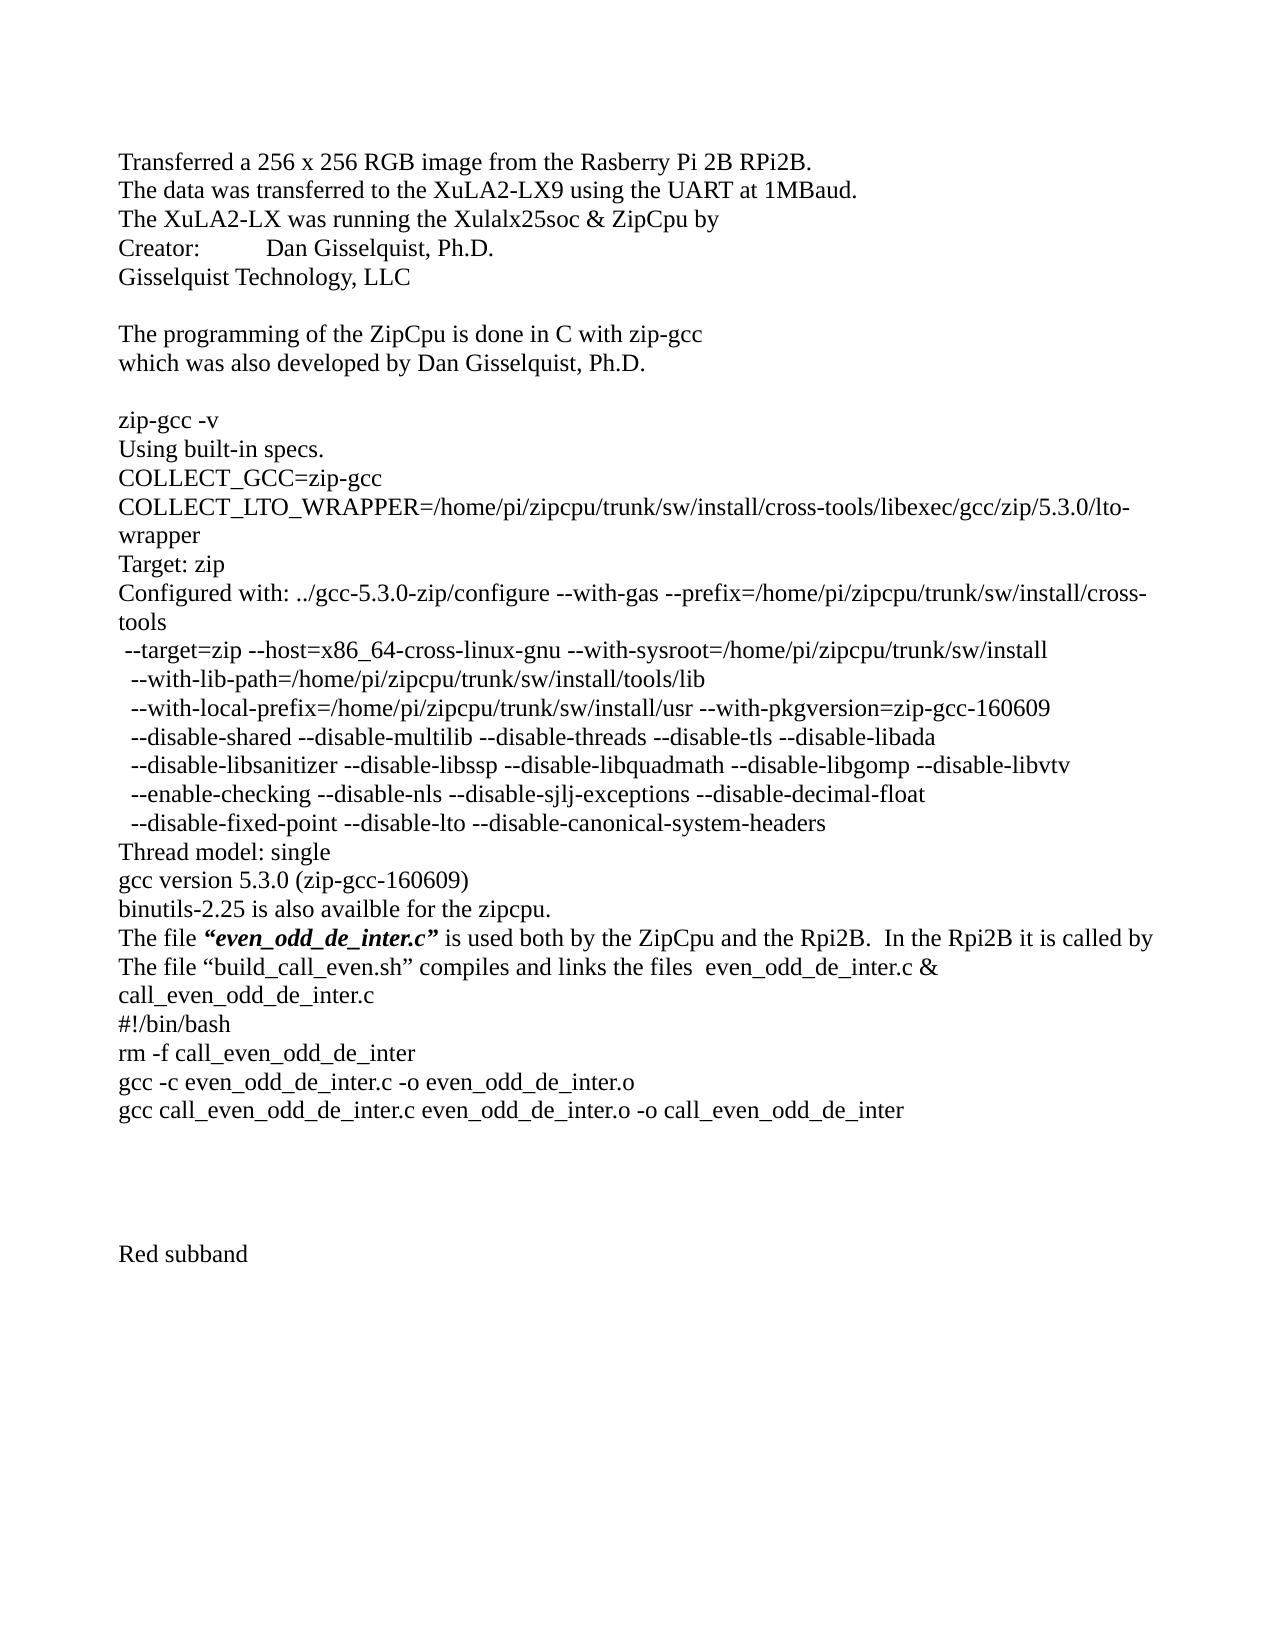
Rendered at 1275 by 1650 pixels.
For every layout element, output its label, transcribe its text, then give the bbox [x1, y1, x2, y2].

text The XuLA2-LX was running the Xulalx25soc & ZipCpu by [118, 204, 1157, 233]
text --disable-libsanitizer --disable-libssp --disable-libquadmath --disable-libgomp --disable-libvtv [118, 751, 1157, 779]
text --with-lib-path=/home/pi/zipcpu/trunk/sw/install/tools/lib [118, 664, 1157, 693]
text Creator: Dan Gisselquist, Ph.D. [118, 233, 1157, 262]
text The data was transferred to the XuLA2-LX9 using the UART at 1MBaud. [118, 176, 1157, 204]
text Transferred a 256 x 256 RGB image from the Rasberry Pi 2B RPi2B. [118, 147, 1157, 176]
text gcc -c even_odd_de_inter.c -o even_odd_de_inter.o [118, 1067, 1157, 1096]
text Thread model: single [118, 837, 1157, 866]
text which was also developed by Dan Gisselquist, Ph.D. [118, 348, 1157, 377]
text gcc call_even_odd_de_inter.c even_odd_de_inter.o -o call_even_odd_de_inter [118, 1096, 1157, 1124]
text Using built-in specs. [118, 434, 1157, 463]
text Configured with: ../gcc-5.3.0-zip/configure --with-gas --prefix=/home/pi/zipcpu/trunk/sw/install/cross-tools [118, 578, 1157, 636]
text rm -f call_even_odd_de_inter [118, 1038, 1157, 1067]
text Gisselquist Technology, LLC [118, 262, 1157, 291]
text gcc version 5.3.0 (zip-gcc-160609) [118, 866, 1157, 894]
text The file “even_odd_de_inter.c” is used both by the ZipCpu and the Rpi2B. In the Rpi2B it is called by [118, 923, 1157, 952]
text Red subband [118, 1239, 1157, 1268]
text COLLECT_GCC=zip-gcc [118, 463, 1157, 492]
text --target=zip --host=x86_64-cross-linux-gnu --with-sysroot=/home/pi/zipcpu/trunk/sw/install [118, 636, 1157, 664]
text COLLECT_LTO_WRAPPER=/home/pi/zipcpu/trunk/sw/install/cross-tools/libexec/gcc/zip/5.3.0/lto-wrapper [118, 492, 1157, 549]
text The programming of the ZipCpu is done in C with zip-gcc [118, 319, 1157, 348]
text --with-local-prefix=/home/pi/zipcpu/trunk/sw/install/usr --with-pkgversion=zip-gcc-160609 [118, 693, 1157, 722]
text --enable-checking --disable-nls --disable-sjlj-exceptions --disable-decimal-float [118, 779, 1157, 808]
text The file “build_call_even.sh” compiles and links the files even_odd_de_inter.c & call_even_odd_de_inter.c [118, 952, 1157, 1009]
text Target: zip [118, 549, 1157, 578]
text --disable-fixed-point --disable-lto --disable-canonical-system-headers [118, 808, 1157, 837]
text zip-gcc -v [118, 406, 1157, 434]
text #!/bin/bash [118, 1009, 1157, 1038]
text --disable-shared --disable-multilib --disable-threads --disable-tls --disable-libada [118, 722, 1157, 751]
text binutils-2.25 is also availble for the zipcpu. [118, 894, 1157, 923]
